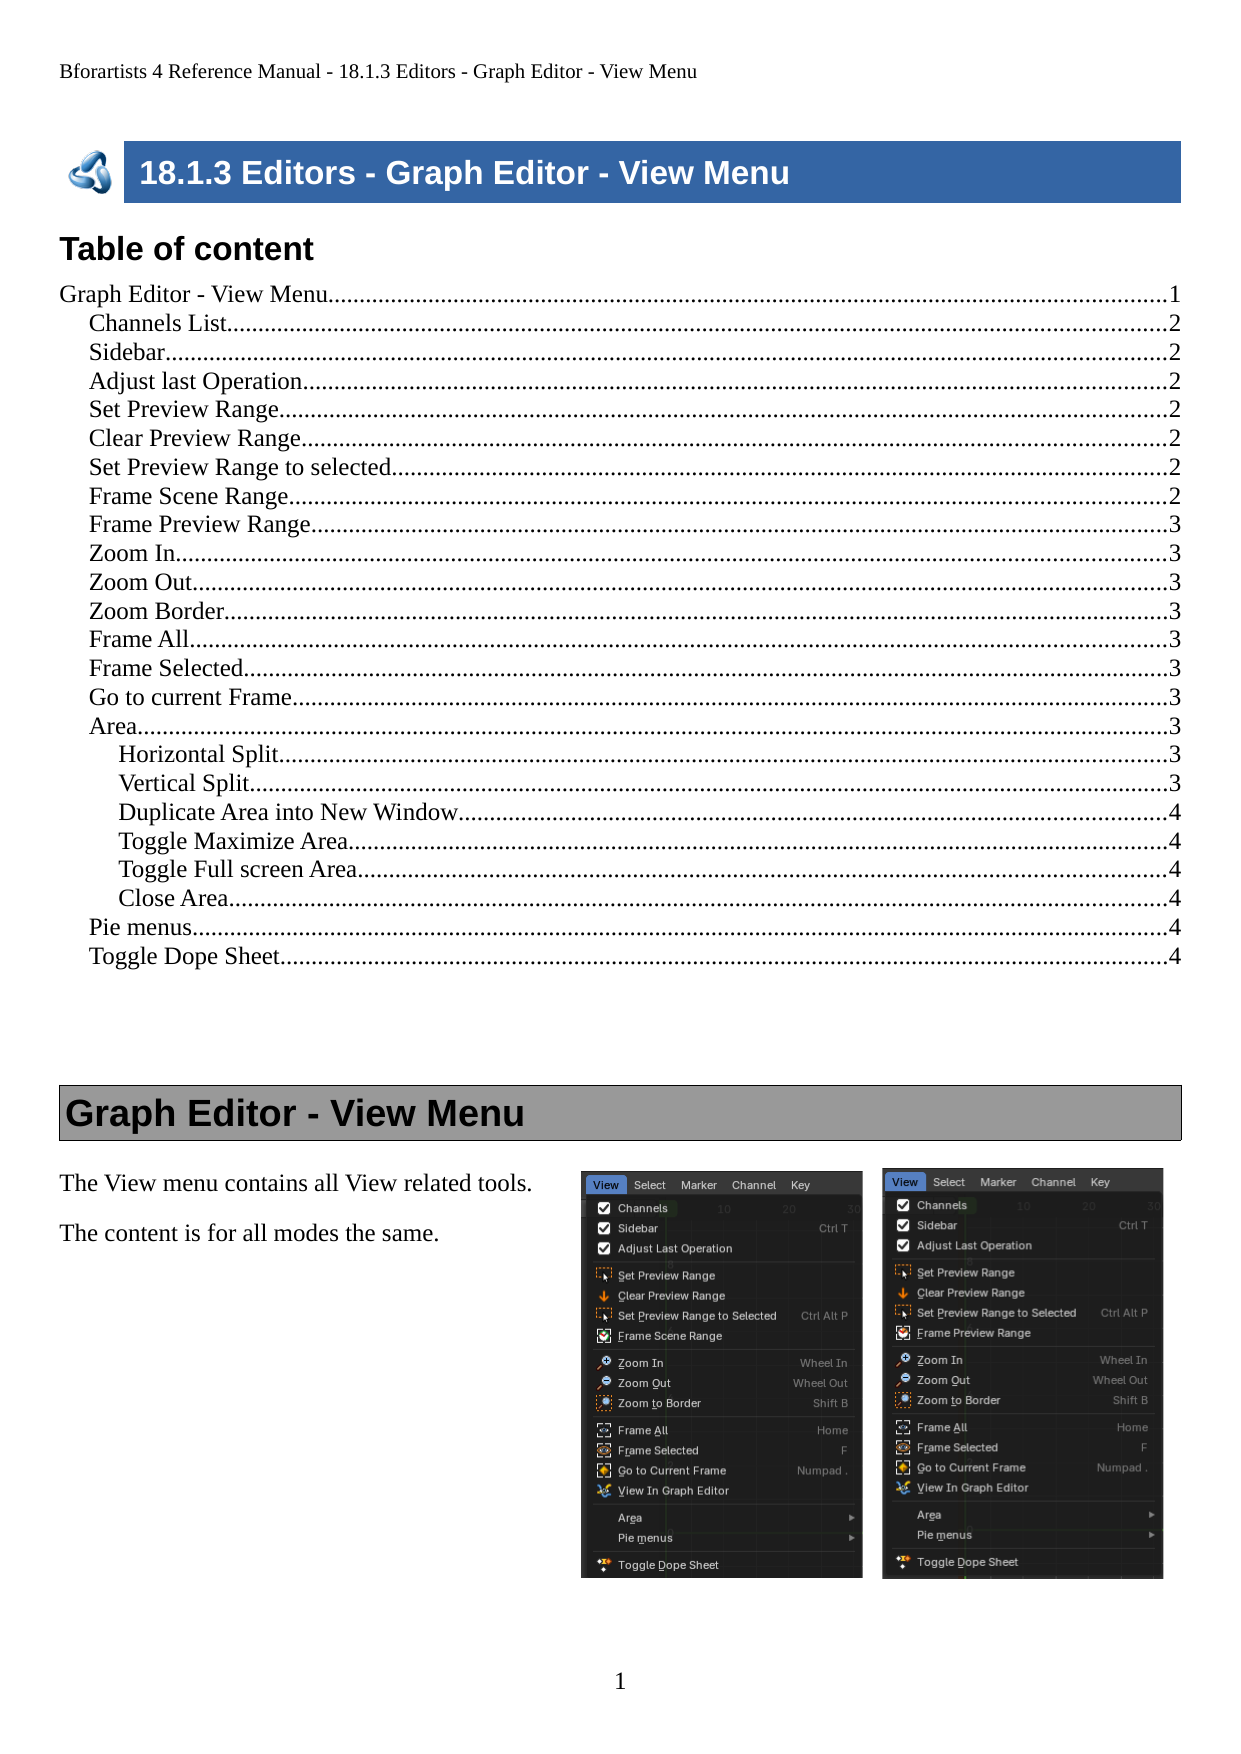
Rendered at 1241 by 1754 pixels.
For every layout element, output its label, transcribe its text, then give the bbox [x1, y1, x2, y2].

table_header Graph Editor - View Menu [60, 1086, 1181, 1140]
text Set Preview Range to selected 2 [88, 452, 1181, 481]
text Toggle Maximize Area 4 [118, 826, 1181, 854]
text Set Preview Range 2 [88, 394, 1181, 423]
text Frame Selected 3 [88, 653, 1181, 682]
text Area 3 [88, 711, 1181, 739]
picture [882, 1168, 1164, 1579]
text Zoom Out 3 [88, 567, 1181, 596]
text Frame All 3 [88, 624, 1181, 653]
text Toggle Dope Sheet 4 [88, 941, 1181, 969]
text Clear Preview Range 2 [88, 423, 1181, 452]
table_header 18.1.3 Editors - Graph Editor - View Menu [124, 141, 1181, 203]
picture [581, 1171, 863, 1578]
text Frame Scene Range 2 [88, 481, 1181, 509]
text Close Area 4 [118, 883, 1181, 912]
picture [65, 147, 114, 197]
text Pie menus 4 [88, 912, 1181, 941]
text Zoom In 3 [88, 538, 1181, 567]
subtitle Table of content [59, 228, 1181, 267]
text Toggle Full screen Area 4 [118, 854, 1181, 883]
text Go to current Frame 3 [88, 682, 1181, 711]
text Graph Editor - View Menu 1 [59, 279, 1181, 308]
text Duplicate Area into New Window 4 [118, 797, 1181, 826]
text Sidebar 2 [88, 337, 1181, 366]
text The View menu contains all View related tools. [59, 1168, 882, 1197]
text Vertical Split 3 [118, 768, 1181, 797]
text Zoom Border 3 [88, 596, 1181, 624]
text Horizontal Split 3 [118, 739, 1181, 768]
text The content is for all modes the same. [59, 1218, 581, 1246]
text Frame Preview Range 3 [88, 509, 1181, 538]
text Channels List 2 [88, 308, 1181, 337]
text Adjust last Operation 2 [88, 366, 1181, 394]
table_header [59, 141, 124, 203]
